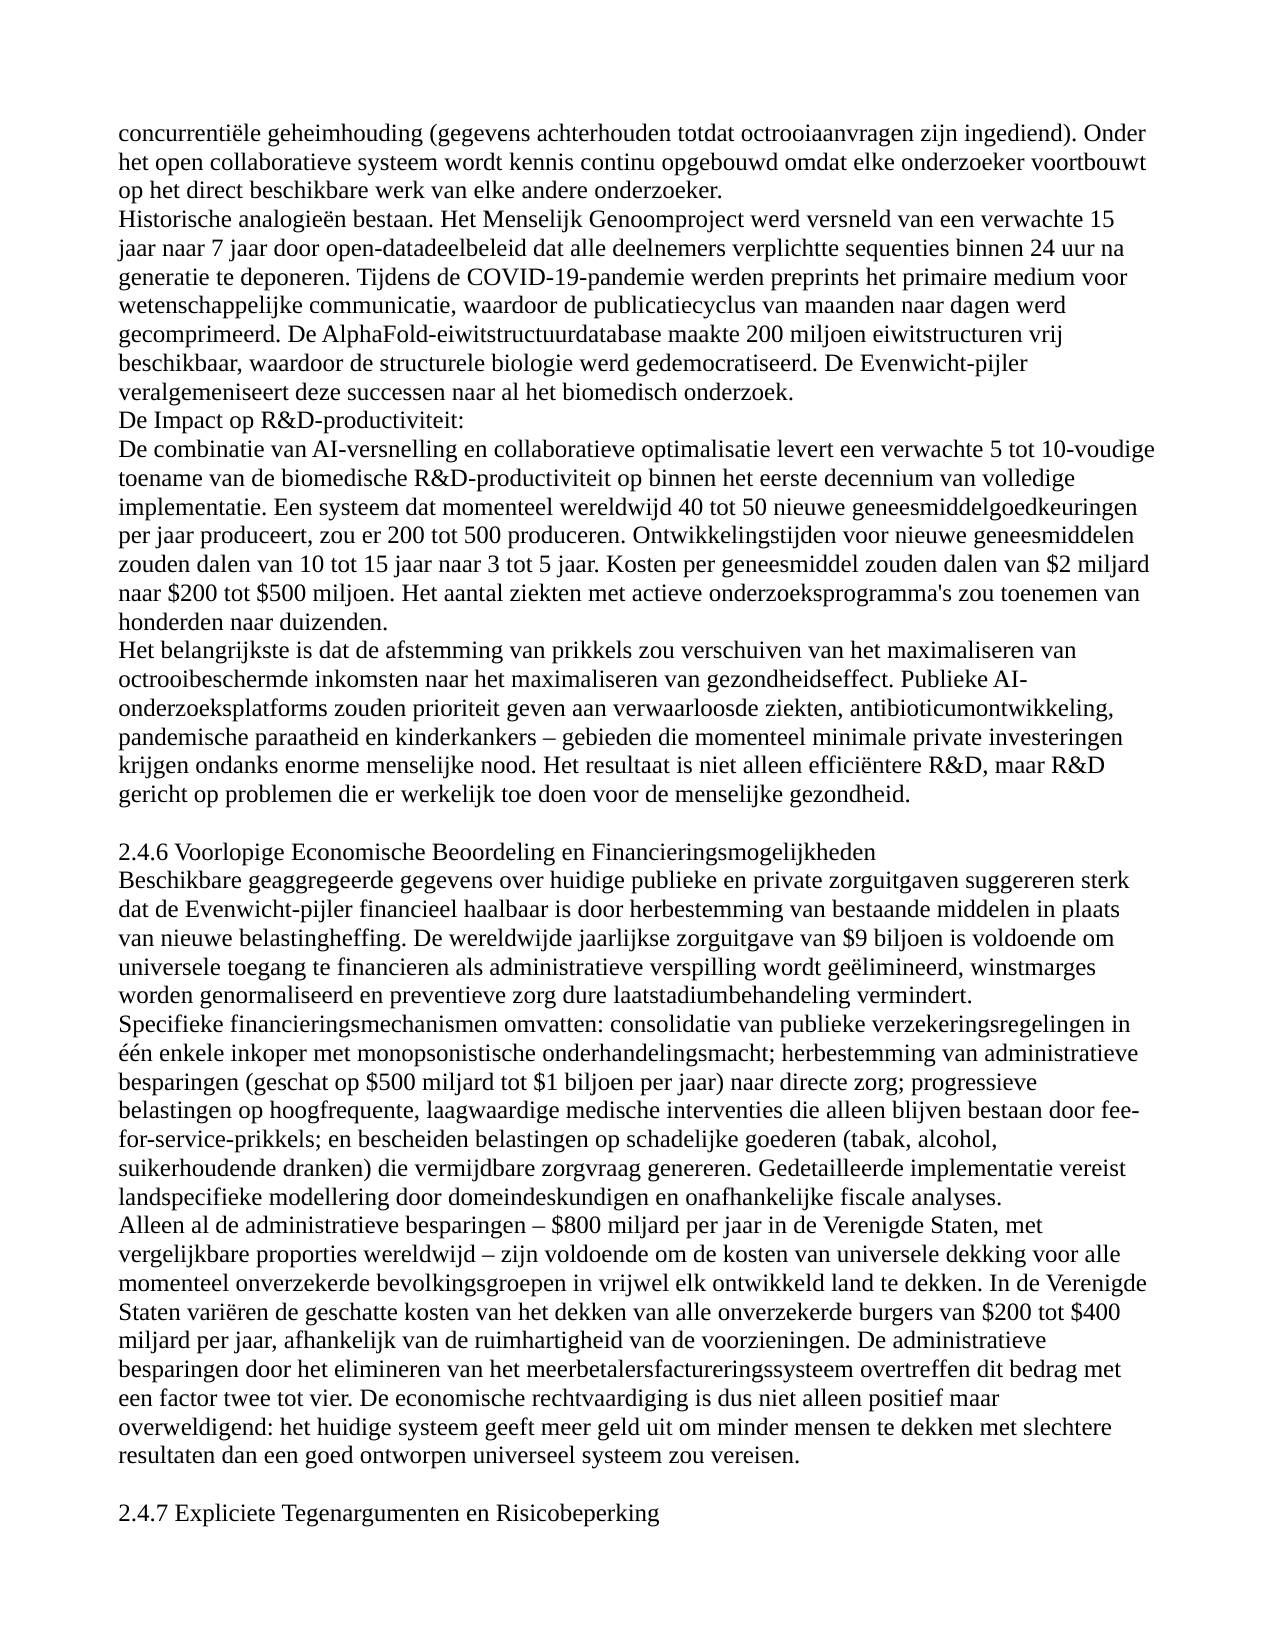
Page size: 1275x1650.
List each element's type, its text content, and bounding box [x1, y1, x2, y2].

text De combinatie van AI-versnelling en collaboratieve optimalisatie levert een verwachte 5 tot 10-voudige toename van de biomedische R&D-productiviteit op binnen het eerste decennium van volledige implementatie. Een systeem dat momenteel wereldwijd 40 tot 50 nieuwe geneesmiddelgoedkeuringen per jaar produceert, zou er 200 tot 500 produceren. Ontwikkelingstijden voor nieuwe geneesmiddelen zouden dalen van 10 tot 15 jaar naar 3 tot 5 jaar. Kosten per geneesmiddel zouden dalen van $2 miljard naar $200 tot $500 miljoen. Het aantal ziekten met actieve onderzoeksprogramma's zou toenemen van honderden naar duizenden. [118, 434, 1157, 636]
text Alleen al de administratieve besparingen – $800 miljard per jaar in de Verenigde Staten, met vergelijkbare proporties wereldwijd – zijn voldoende om de kosten van universele dekking voor alle momenteel onverzekerde bevolkingsgroepen in vrijwel elk ontwikkeld land te dekken. In de Verenigde Staten variëren de geschatte kosten van het dekken van alle onverzekerde burgers van $200 tot $400 miljard per jaar, afhankelijk van de ruimhartigheid van de voorzieningen. De administratieve besparingen door het elimineren van het meerbetalersfactureringssysteem overtreffen dit bedrag met een factor twee tot vier. De economische rechtvaardiging is dus niet alleen positief maar overweldigend: het huidige systeem geeft meer geld uit om minder mensen te dekken met slechtere resultaten dan een goed ontworpen universeel systeem zou vereisen. [118, 1211, 1157, 1469]
text Het belangrijkste is dat de afstemming van prikkels zou verschuiven van het maximaliseren van octrooibeschermde inkomsten naar het maximaliseren van gezondheidseffect. Publieke AI-onderzoeksplatforms zouden prioriteit geven aan verwaarloosde ziekten, antibioticumontwikkeling, pandemische paraatheid en kinderkankers – gebieden die momenteel minimale private investeringen krijgen ondanks enorme menselijke nood. Het resultaat is niet alleen efficiëntere R&D, maar R&D gericht op problemen die er werkelijk toe doen voor de menselijke gezondheid. [118, 636, 1157, 808]
text Beschikbare geaggregeerde gegevens over huidige publieke en private zorguitgaven suggereren sterk dat de Evenwicht-pijler financieel haalbaar is door herbestemming van bestaande middelen in plaats van nieuwe belastingheffing. De wereldwijde jaarlijkse zorguitgave van $9 biljoen is voldoende om universele toegang te financieren als administratieve verspilling wordt geëlimineerd, winstmarges worden genormaliseerd en preventieve zorg dure laatstadiumbehandeling vermindert. [118, 866, 1157, 1009]
text 2.4.7 Expliciete Tegenargumenten en Risicobeperking [118, 1498, 1157, 1527]
text concurrentiële geheimhouding (gegevens achterhouden totdat octrooiaanvragen zijn ingediend). Onder het open collaboratieve systeem wordt kennis continu opgebouwd omdat elke onderzoeker voortbouwt op het direct beschikbare werk van elke andere onderzoeker. [118, 118, 1157, 204]
text De Impact op R&D-productiviteit: [118, 406, 1157, 434]
text 2.4.6 Voorlopige Economische Beoordeling en Financieringsmogelijkheden [118, 837, 1157, 866]
text Specifieke financieringsmechanismen omvatten: consolidatie van publieke verzekeringsregelingen in één enkele inkoper met monopsonistische onderhandelingsmacht; herbestemming van administratieve besparingen (geschat op $500 miljard tot $1 biljoen per jaar) naar directe zorg; progressieve belastingen op hoogfrequente, laagwaardige medische interventies die alleen blijven bestaan door fee-for-service-prikkels; en bescheiden belastingen op schadelijke goederen (tabak, alcohol, suikerhoudende dranken) die vermijdbare zorgvraag genereren. Gedetailleerde implementatie vereist landspecifieke modellering door domeindeskundigen en onafhankelijke fiscale analyses. [118, 1009, 1157, 1211]
text Historische analogieën bestaan. Het Menselijk Genoomproject werd versneld van een verwachte 15 jaar naar 7 jaar door open-datadeelbeleid dat alle deelnemers verplichtte sequenties binnen 24 uur na generatie te deponeren. Tijdens de COVID-19-pandemie werden preprints het primaire medium voor wetenschappelijke communicatie, waardoor de publicatiecyclus van maanden naar dagen werd gecomprimeerd. De AlphaFold-eiwitstructuurdatabase maakte 200 miljoen eiwitstructuren vrij beschikbaar, waardoor de structurele biologie werd gedemocratiseerd. De Evenwicht-pijler veralgemeniseert deze successen naar al het biomedisch onderzoek. [118, 204, 1157, 406]
